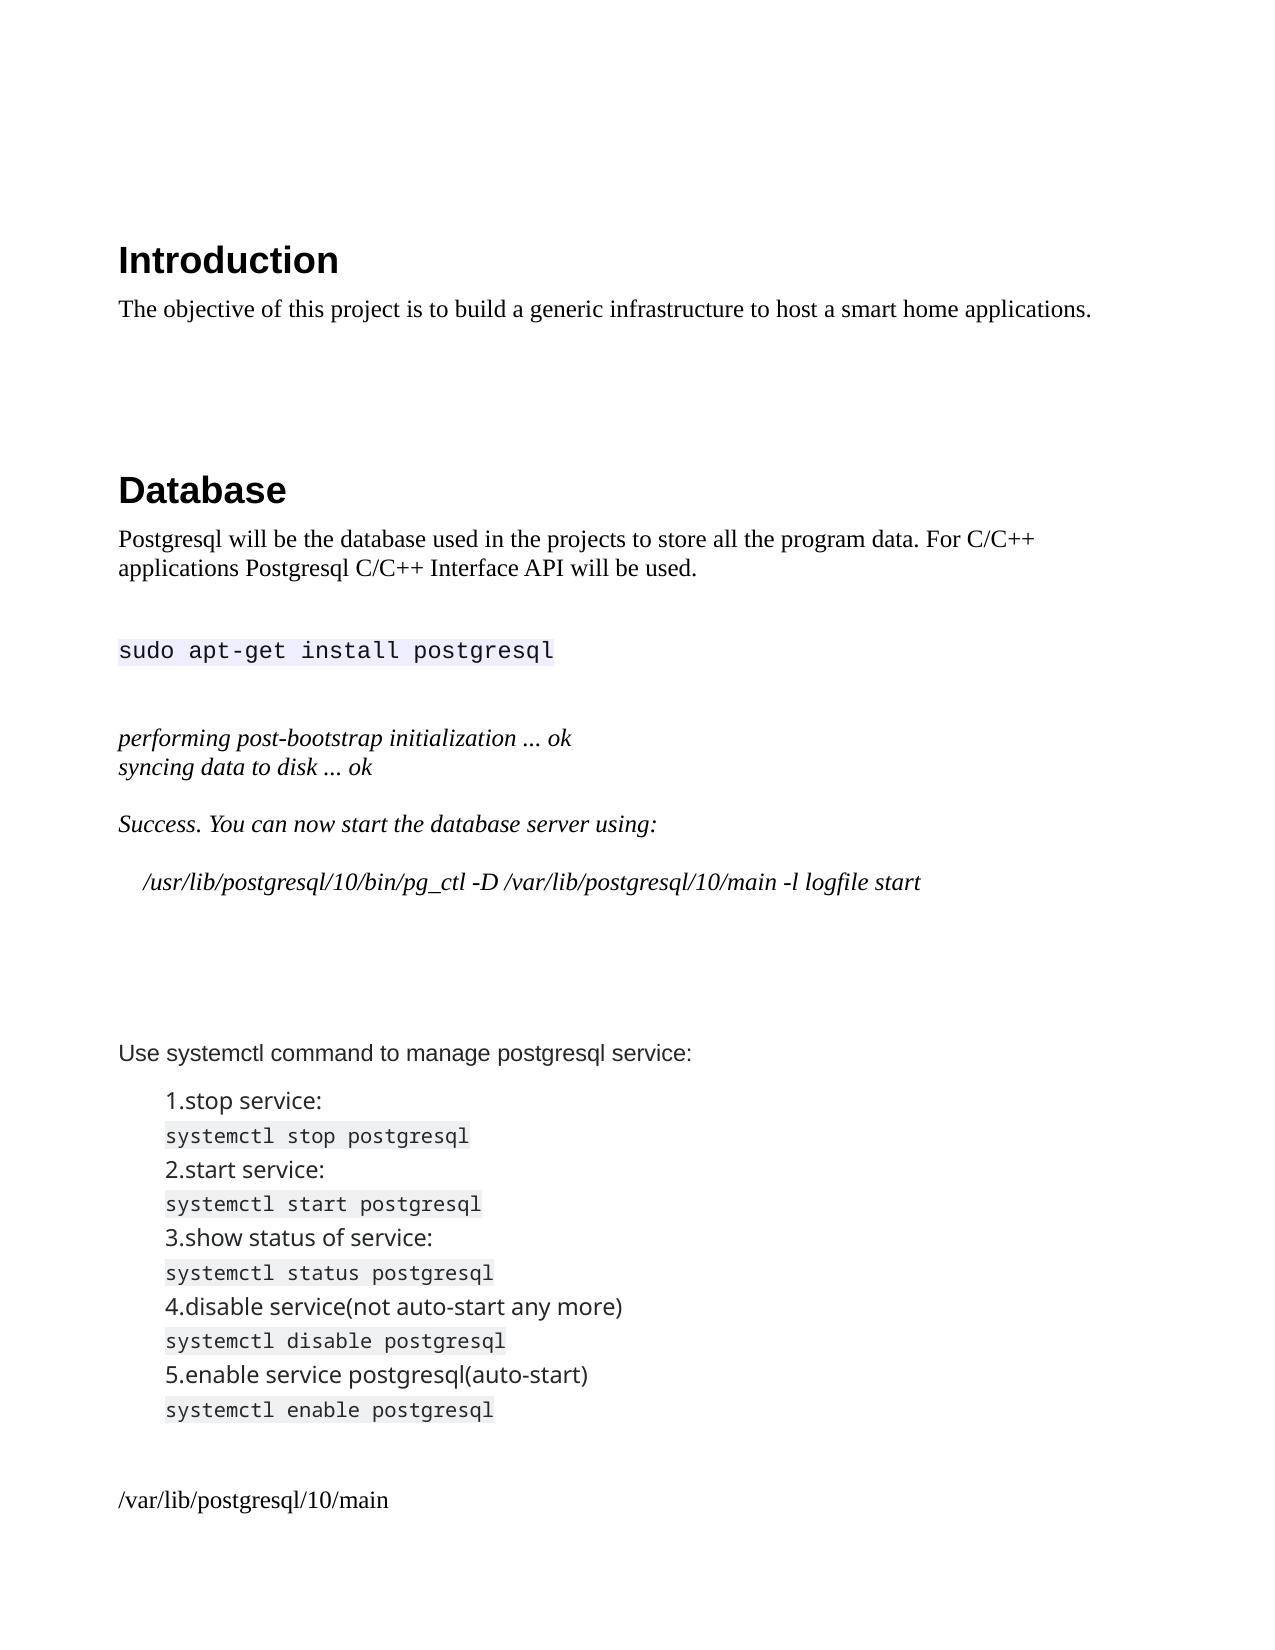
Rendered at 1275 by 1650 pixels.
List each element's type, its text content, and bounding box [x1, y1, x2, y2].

list stop service: [118, 1085, 1157, 1117]
text /var/lib/postgresql/10/main [118, 1485, 1157, 1514]
text Success. You can now start the database server using: [118, 809, 1157, 838]
text syncing data to disk ... ok [118, 752, 1157, 781]
list systemctl status postgresql [118, 1258, 1157, 1286]
list start service: [118, 1153, 1157, 1185]
text The objective of this project is to build a generic infrastructure to host a smart home applications. [118, 294, 1157, 323]
list disable service(not auto-start any more) [118, 1290, 1157, 1322]
text Use systemctl command to manage postgresql service: [118, 1039, 1157, 1066]
text performing post-bootstrap initialization ... ok [118, 723, 1157, 752]
list systemctl enable postgresql [118, 1396, 1157, 1423]
text sudo apt-get install postgresql [118, 639, 1157, 666]
text Postgresql will be the database used in the projects to store all the program data. For C/C++ applications Postgresql C/C++ Interface API will be used. [118, 524, 1157, 581]
subtitle Introduction [118, 238, 1157, 282]
text /usr/lib/postgresql/10/bin/pg_ctl -D /var/lib/postgresql/10/main -l logfile start [118, 867, 1157, 896]
list show status of service: [118, 1222, 1157, 1254]
list systemctl start postgresql [118, 1190, 1157, 1218]
subtitle Database [118, 468, 1157, 511]
list enable service postgresql(auto-start) [118, 1359, 1157, 1391]
list systemctl stop postgresql [118, 1121, 1157, 1149]
list systemctl disable postgresql [118, 1327, 1157, 1355]
